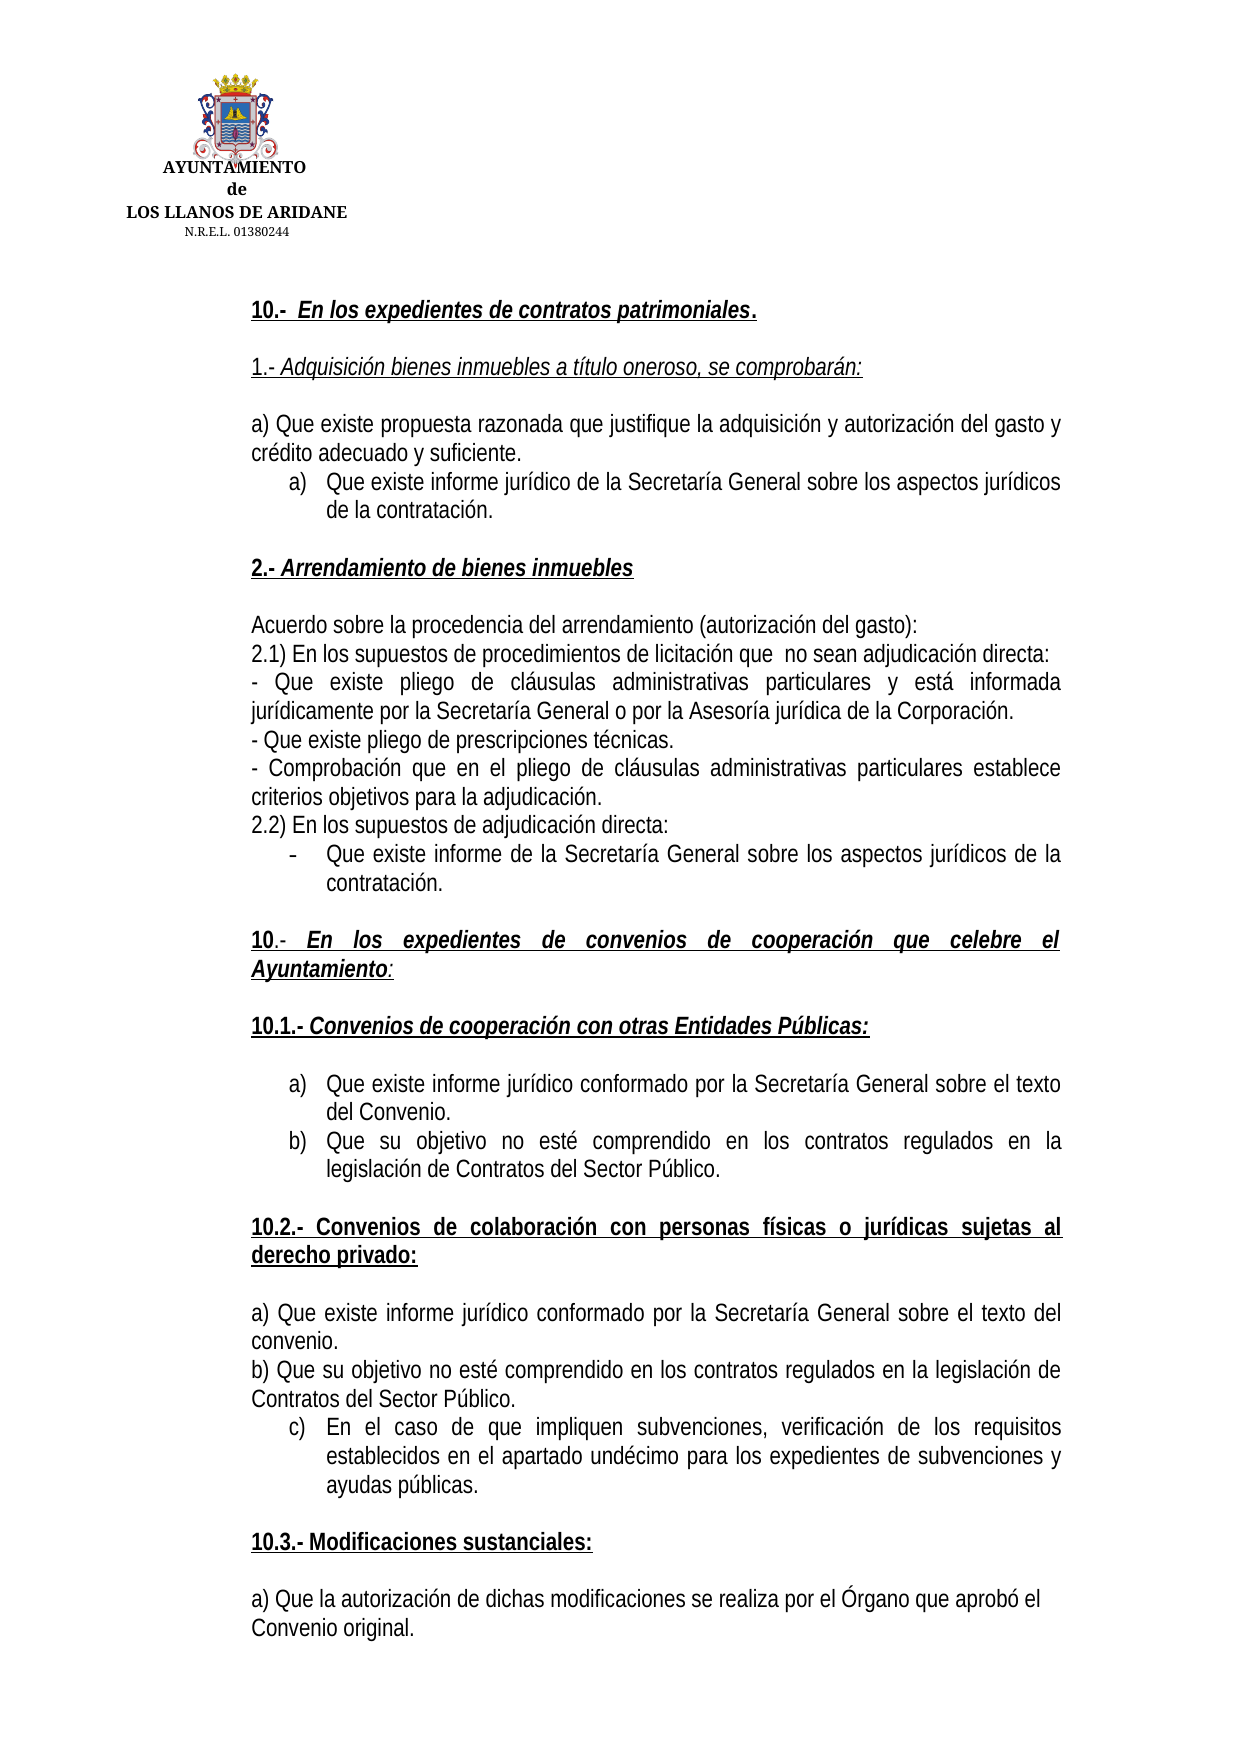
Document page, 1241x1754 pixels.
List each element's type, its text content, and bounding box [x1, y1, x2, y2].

text - Comprobación que en el pliego de cláusulas administrativas particulares establece criterios objetivos para la adjudicación. [251, 753, 1063, 811]
text b) Que su objetivo no esté comprendido en los contratos regulados en la legislación de Contratos del Sector Público. [251, 1355, 1063, 1412]
list En el caso de que impliquen subvenciones, verificación de los requisitos establecidos en el apartado undécimo para los expedientes de subvenciones y ayudas públicas. [288, 1412, 1063, 1498]
text 2.2) En los supuestos de adjudicación directa: [251, 811, 1063, 839]
text a) Que existe propuesta razonada que justifique la adquisición y autorización del gasto y crédito adecuado y suficiente. [251, 409, 1063, 467]
text - Que existe pliego de cláusulas administrativas particulares y está informada jurídicamente por la Secretaría General o por la Asesoría jurídica de la Corporación. [251, 667, 1063, 724]
text 10.- En los expedientes de contratos patrimoniales. [251, 295, 1063, 323]
text 10.- En los expedientes de convenios de cooperación que celebre el Ayuntamiento: [251, 925, 1063, 983]
list Que su objetivo no esté comprendido en los contratos regulados en la legislación de Contratos del Sector Público. [288, 1126, 1063, 1183]
text 2.- Arrendamiento de bienes inmuebles [251, 553, 1063, 581]
text 1.- Adquisición bienes inmuebles a título oneroso, se comprobarán: [251, 352, 1063, 381]
text - Que existe pliego de prescripciones técnicas. [251, 724, 1063, 753]
text 10.1.- Convenios de cooperación con otras Entidades Públicas: [251, 1011, 1063, 1040]
text a) Que la autorización de dichas modificaciones se realiza por el Órgano que aprobó el [251, 1584, 1063, 1613]
text Convenio original. [251, 1613, 1063, 1641]
list Que existe informe jurídico conformado por la Secretaría General sobre el texto del Convenio. [288, 1068, 1063, 1126]
text 2.1) En los supuestos de procedimientos de licitación que no sean adjudicación directa: [251, 639, 1063, 667]
list Que existe informe jurídico de la Secretaría General sobre los aspectos jurídicos de la contratación. [288, 467, 1063, 524]
text 10.3.- Modificaciones sustanciales: [251, 1527, 1063, 1556]
text derecho privado: [251, 1238, 1063, 1269]
list Que existe informe de la Secretaría General sobre los aspectos jurídicos de la contratación. [288, 839, 1063, 897]
text Acuerdo sobre la procedencia del arrendamiento (autorización del gasto): [251, 610, 1063, 639]
text a) Que existe informe jurídico conformado por la Secretaría General sobre el texto del convenio. [251, 1298, 1063, 1355]
picture [192, 73, 279, 169]
text 10.2.- Convenios de colaboración con personas físicas o jurídicas sujetas al [251, 1212, 1063, 1237]
